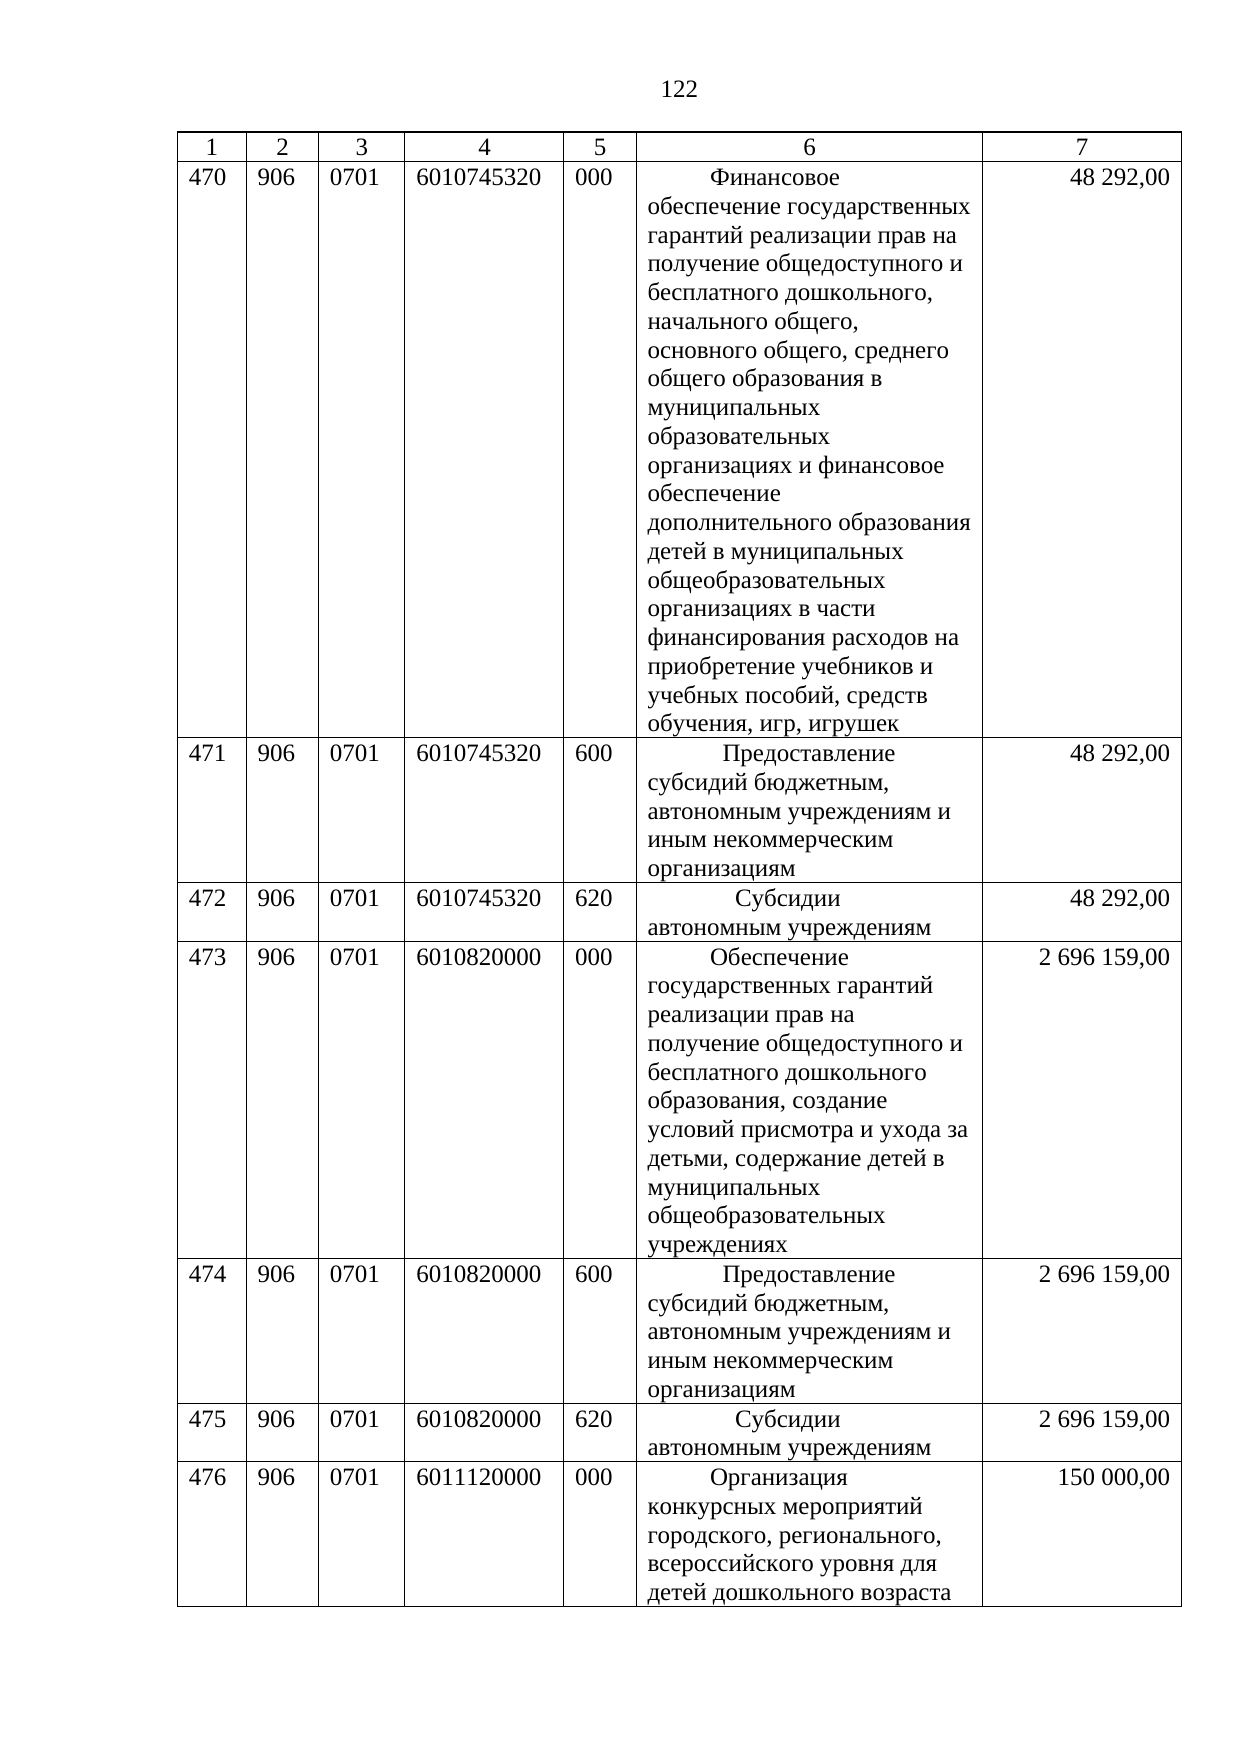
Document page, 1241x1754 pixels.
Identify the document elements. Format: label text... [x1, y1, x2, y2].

table_cell 6010745320 [405, 162, 563, 737]
table_cell 470 [178, 162, 246, 737]
table_cell 0701 [319, 738, 404, 882]
table_cell Предоставление субсидий бюджетным, автономным учреждениям и иным некоммерческим организациям [637, 1259, 982, 1403]
table_cell 906 [247, 738, 318, 882]
table_header 7 [983, 133, 1181, 161]
table_cell 2 696 159,00 [983, 1404, 1181, 1461]
table_cell 6010745320 [405, 738, 563, 882]
table_cell 6010820000 [405, 1259, 563, 1403]
table_cell 906 [247, 883, 318, 941]
table_cell 000 [564, 162, 636, 737]
table_cell 600 [564, 1259, 636, 1403]
table_cell 906 [247, 1462, 318, 1606]
table_cell Предоставление субсидий бюджетным, автономным учреждениям и иным некоммерческим организациям [637, 738, 982, 882]
table_cell 475 [178, 1404, 246, 1461]
table_cell 2 696 159,00 [983, 1259, 1181, 1403]
table_cell 600 [564, 738, 636, 882]
table_cell Обеспечение государственных гарантий реализации прав на получение общедоступного и бесплатного дошкольного образования, создание условий присмотра и ухода за детьми, содержание детей в муниципальных общеобразовательных учреждениях [637, 942, 982, 1258]
table_cell 6010820000 [405, 942, 563, 1258]
table_cell 906 [247, 1404, 318, 1461]
table_cell 620 [564, 883, 636, 941]
table_header 4 [405, 133, 563, 161]
table_cell 0701 [319, 1404, 404, 1461]
table_cell Субсидии автономным учреждениям [637, 883, 982, 941]
table_cell 473 [178, 942, 246, 1258]
table_cell 906 [247, 162, 318, 737]
table_cell 6010745320 [405, 883, 563, 941]
table_header 5 [564, 133, 636, 161]
table_cell 474 [178, 1259, 246, 1403]
table_cell Организация конкурсных мероприятий городского, регионального, всероссийского уровня для детей дошкольного возраста [637, 1462, 982, 1606]
table_cell Финансовое обеспечение государственных гарантий реализации прав на получение общедоступного и бесплатного дошкольного, начального общего, основного общего, среднего общего образования в муниципальных образовательных организациях и финансовое обеспечение дополнительного образования детей в муниципальных общеобразовательных организациях в части финансирования расходов на приобретение учебников и учебных пособий, средств обучения, игр, игрушек [637, 162, 982, 737]
table_cell 620 [564, 1404, 636, 1461]
table_cell 6011120000 [405, 1462, 563, 1606]
table_header 3 [319, 133, 404, 161]
table_header 2 [247, 133, 318, 161]
table_cell 906 [247, 942, 318, 1258]
table_cell 906 [247, 1259, 318, 1403]
table_cell 48 292,00 [983, 883, 1181, 941]
table_cell 000 [564, 1462, 636, 1606]
table_cell 48 292,00 [983, 162, 1181, 737]
table_cell 6010820000 [405, 1404, 563, 1461]
table_cell 48 292,00 [983, 738, 1181, 882]
table_cell 476 [178, 1462, 246, 1606]
table_cell 0701 [319, 1259, 404, 1403]
table_cell 0701 [319, 162, 404, 737]
table_cell 472 [178, 883, 246, 941]
table_cell 150 000,00 [983, 1462, 1181, 1606]
table_header 6 [637, 133, 982, 161]
table_cell 0701 [319, 883, 404, 941]
table_cell Субсидии автономным учреждениям [637, 1404, 982, 1461]
table_cell 471 [178, 738, 246, 882]
table_cell 2 696 159,00 [983, 942, 1181, 1258]
table_cell 0701 [319, 1462, 404, 1606]
table_cell 000 [564, 942, 636, 1258]
table_header 1 [178, 133, 246, 161]
table_cell 0701 [319, 942, 404, 1258]
